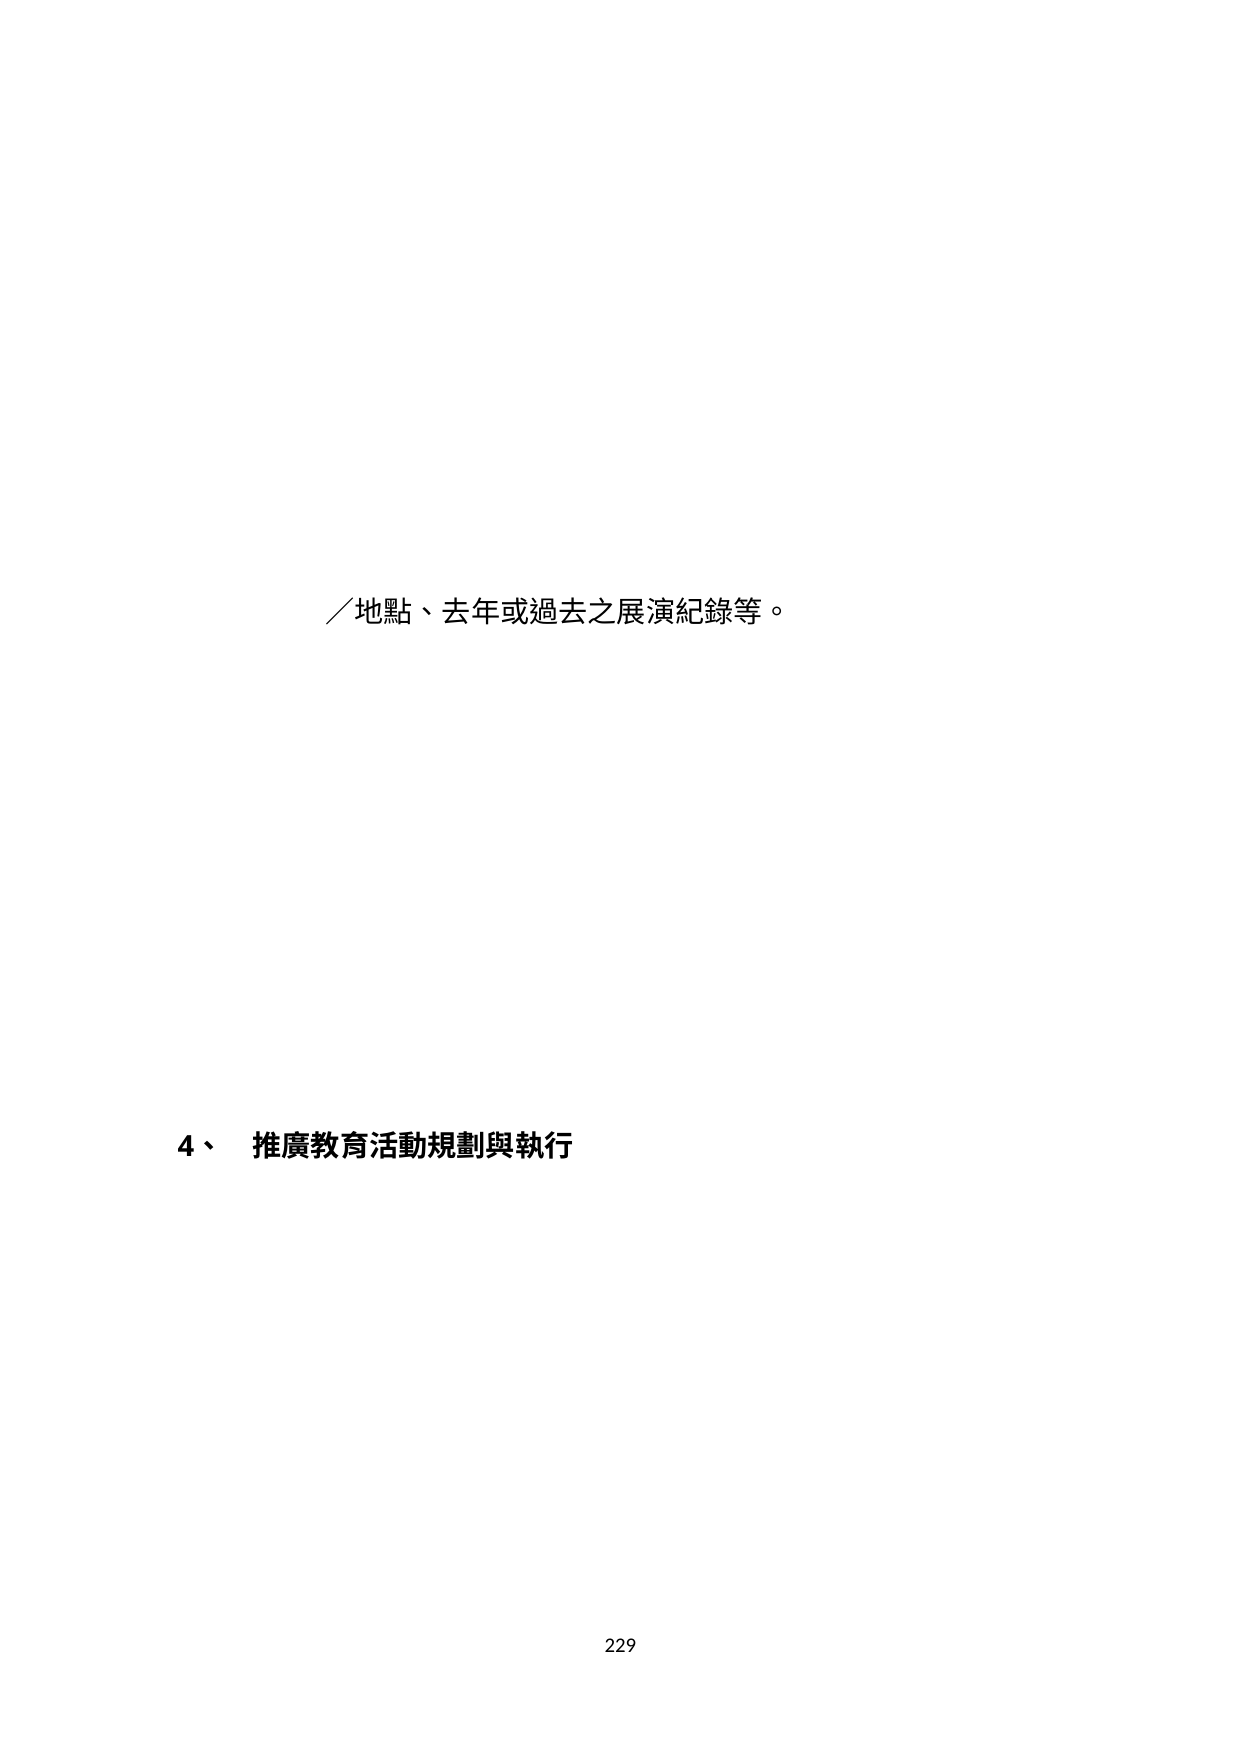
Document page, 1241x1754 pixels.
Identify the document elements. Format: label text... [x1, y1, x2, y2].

list ／地點、去年或過去之展演紀錄等。 [236, 342, 1063, 877]
list 推廣教育活動規劃與執行 [177, 877, 1063, 1412]
